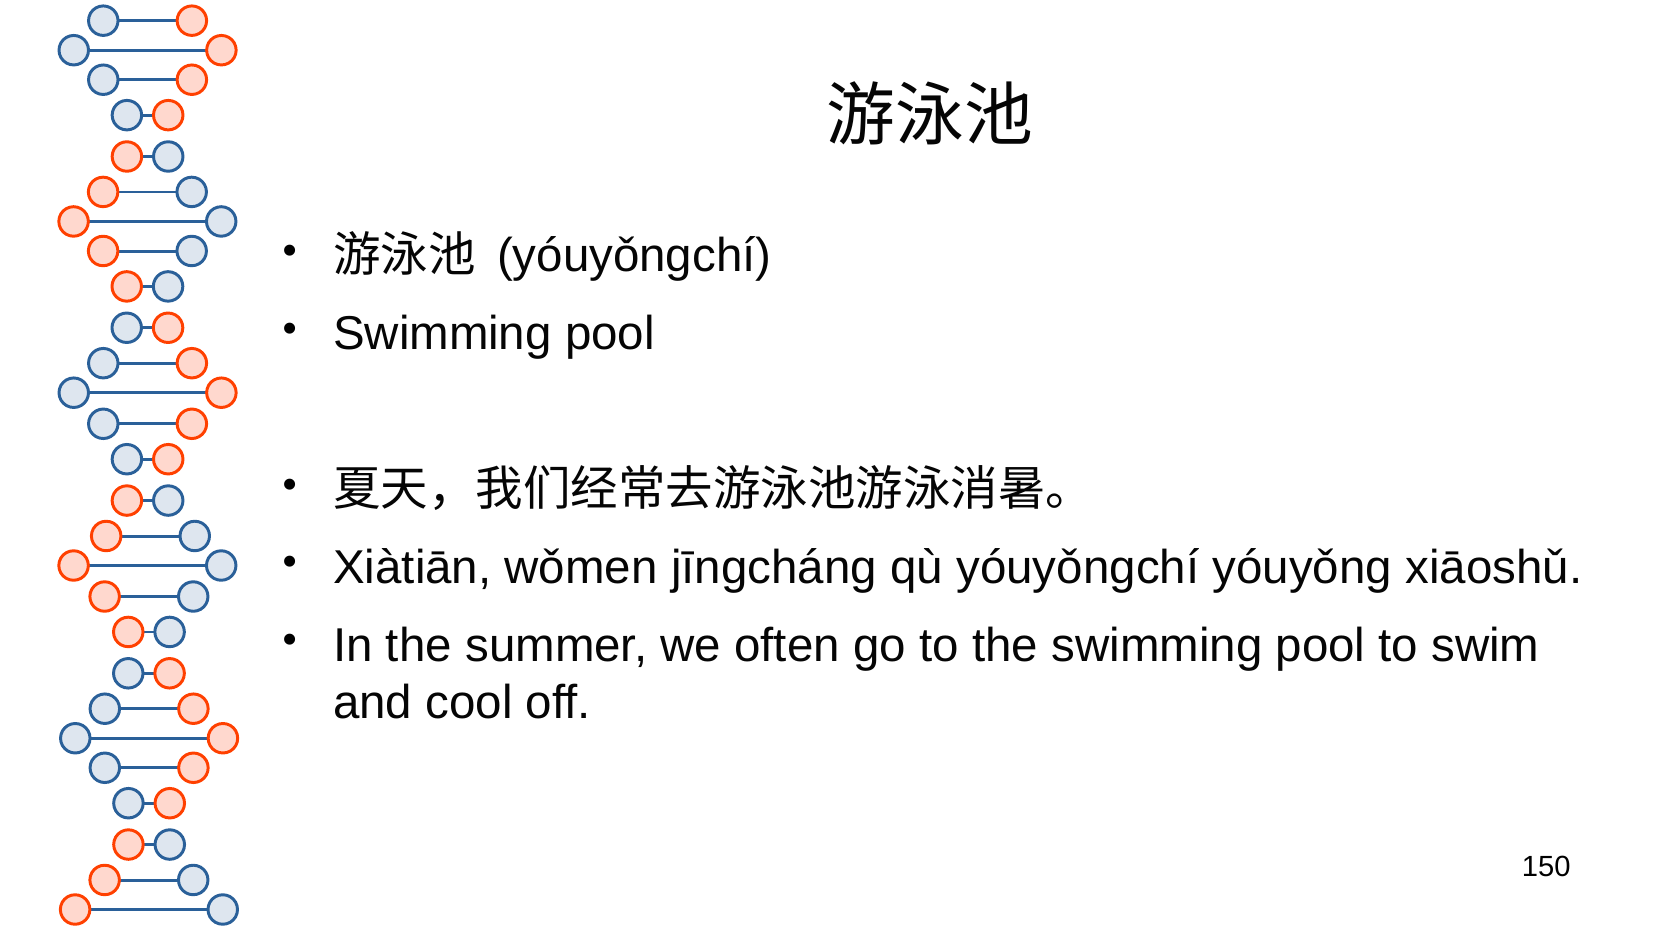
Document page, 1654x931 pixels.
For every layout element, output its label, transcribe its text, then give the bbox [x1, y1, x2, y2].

title 游泳池 [265, 35, 1595, 189]
list 游泳池 (yóuyǒngchí) Swimming pool 夏天，我们经常去游泳池游泳消暑。 Xiàtiān, wǒmen jīngcháng qù yóuyǒngchí yóuyǒng xiāoshǔ. In the summer, we often go to the swimming pool to swim and cool off. [265, 224, 1595, 764]
